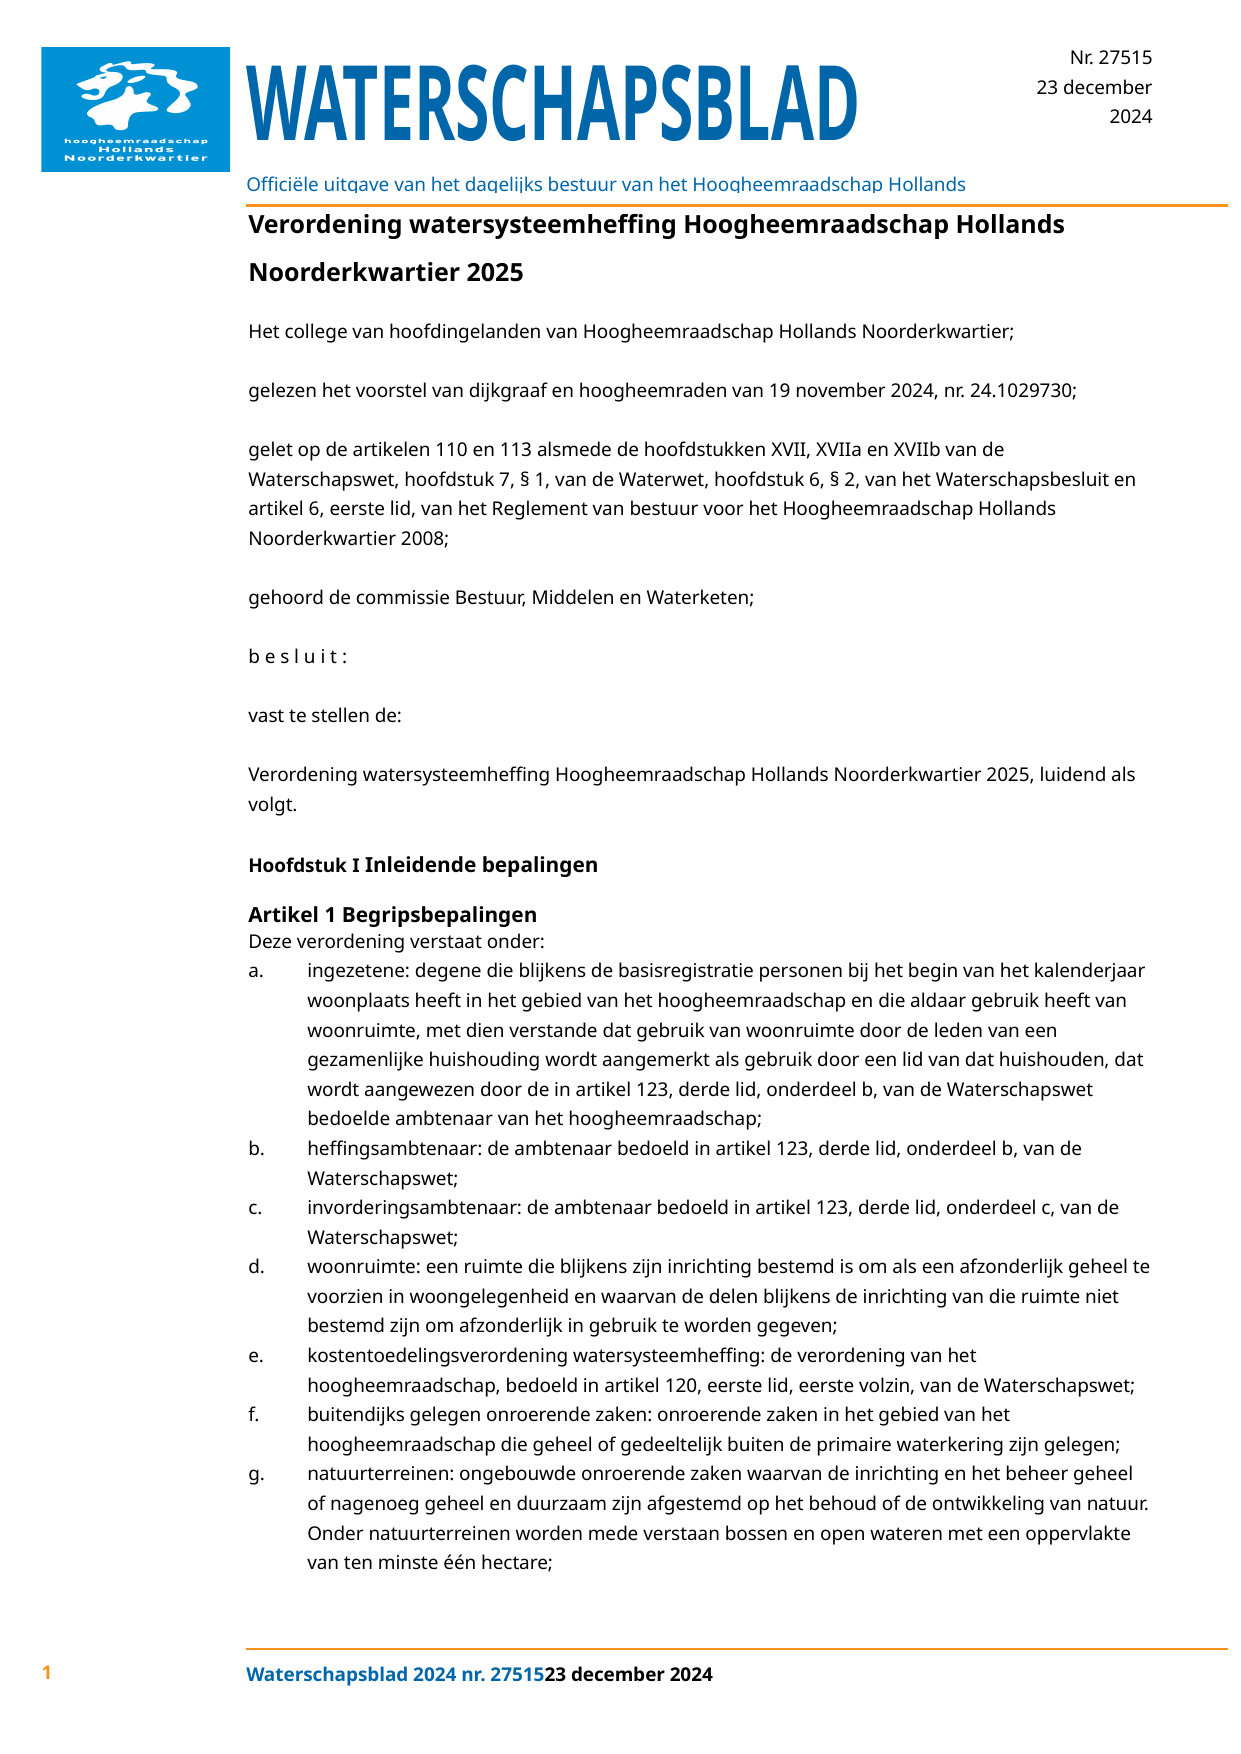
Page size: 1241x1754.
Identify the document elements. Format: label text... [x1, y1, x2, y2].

text Artikel 1 Begripsbepalingen [248, 900, 1152, 928]
text vast te stellen de: [248, 702, 1152, 728]
text gelezen het voorstel van dijkgraaf en hoogheemraden van 19 november 2024, nr. 24.1029730; [248, 377, 1152, 403]
list woonruimte: een ruimte die blijkens zijn inrichting bestemd is om als een afzonderlijk geheel te voorzien in woongelegenheid en waarvan de delen blijkens de inrichting van die ruimte niet bestemd zijn om afzonderlijk in gebruik te worden gegeven; [248, 1253, 1152, 1338]
picture [88, 87, 157, 130]
list kostentoedelingsverordening watersysteemheffing: de verordening van het hoogheemraadschap, bedoeld in artikel 120, eerste lid, eerste volzin, van de Waterschapswet; [248, 1342, 1152, 1398]
picture [78, 64, 122, 99]
list natuurterreinen: ongebouwde onroerende zaken waarvan de inrichting en het beheer geheel of nagenoeg geheel en duurzaam zijn afgestemd op het behoud of de ontwikkeling van natuur. Onder natuurterreinen worden mede verstaan bossen en open wateren met een oppervlakte van ten minste één hectare; [248, 1461, 1152, 1575]
text gelet op de artikelen 110 en 113 alsmede de hoofdstukken XVII, XVIIa en XVIIb van de Waterschapswet, hoofdstuk 7, § 1, van de Waterwet, hoofdstuk 6, § 2, van het Waterschapsbesluit en artikel 6, eerste lid, van het Reglement van bestuur voor het Hoogheemraadschap Hollands Noorderkwartier 2008; [248, 436, 1152, 551]
list buitendijks gelegen onroerende zaken: onroerende zaken in het gebied van het hoogheemraadschap die geheel of gedeeltelijk buiten de primaire waterkering zijn gelegen; [248, 1401, 1152, 1457]
text Hoofdstuk I Inleidende bepalingen [248, 850, 1152, 879]
text Verordening watersysteemheffing Hoogheemraadschap Hollands Noorderkwartier 2025 [248, 207, 1152, 288]
text b e s l u i t : [248, 643, 1152, 669]
picture [129, 76, 144, 82]
list invorderingsambtenaar: de ambtenaar bedoeld in artikel 123, derde lid, onderdeel c, van de Waterschapswet; [248, 1194, 1152, 1250]
text Verordening watersysteemheffing Hoogheemraadschap Hollands Noorderkwartier 2025, luidend als volgt. [248, 762, 1152, 817]
list heffingsambtenaar: de ambtenaar bedoeld in artikel 123, derde lid, onderdeel b, van de Waterschapswet; [248, 1135, 1152, 1191]
picture [118, 62, 197, 112]
text Deze verordening verstaat onder: [248, 928, 1152, 954]
text gehoord de commissie Bestuur, Middelen en Waterketen; [248, 584, 1152, 610]
list ingezetene: degene die blijkens de basisregistratie personen bij het begin van het kalenderjaar woonplaats heeft in het gebied van het hoogheemraadschap en die aldaar gebruik heeft van woonruimte, met dien verstande dat gebruik van woonruimte door de leden van een gezamenlijke huishouding wordt aangemerkt als gebruik door een lid van dat huishouden, dat wordt aangewezen door de in artikel 123, derde lid, onderdeel b, van de Waterschapswet bedoelde ambtenaar van het hoogheemraadschap; [248, 958, 1152, 1131]
text Het college van hoofdingelanden van Hoogheemraadschap Hollands Noorderkwartier; [248, 318, 1152, 344]
